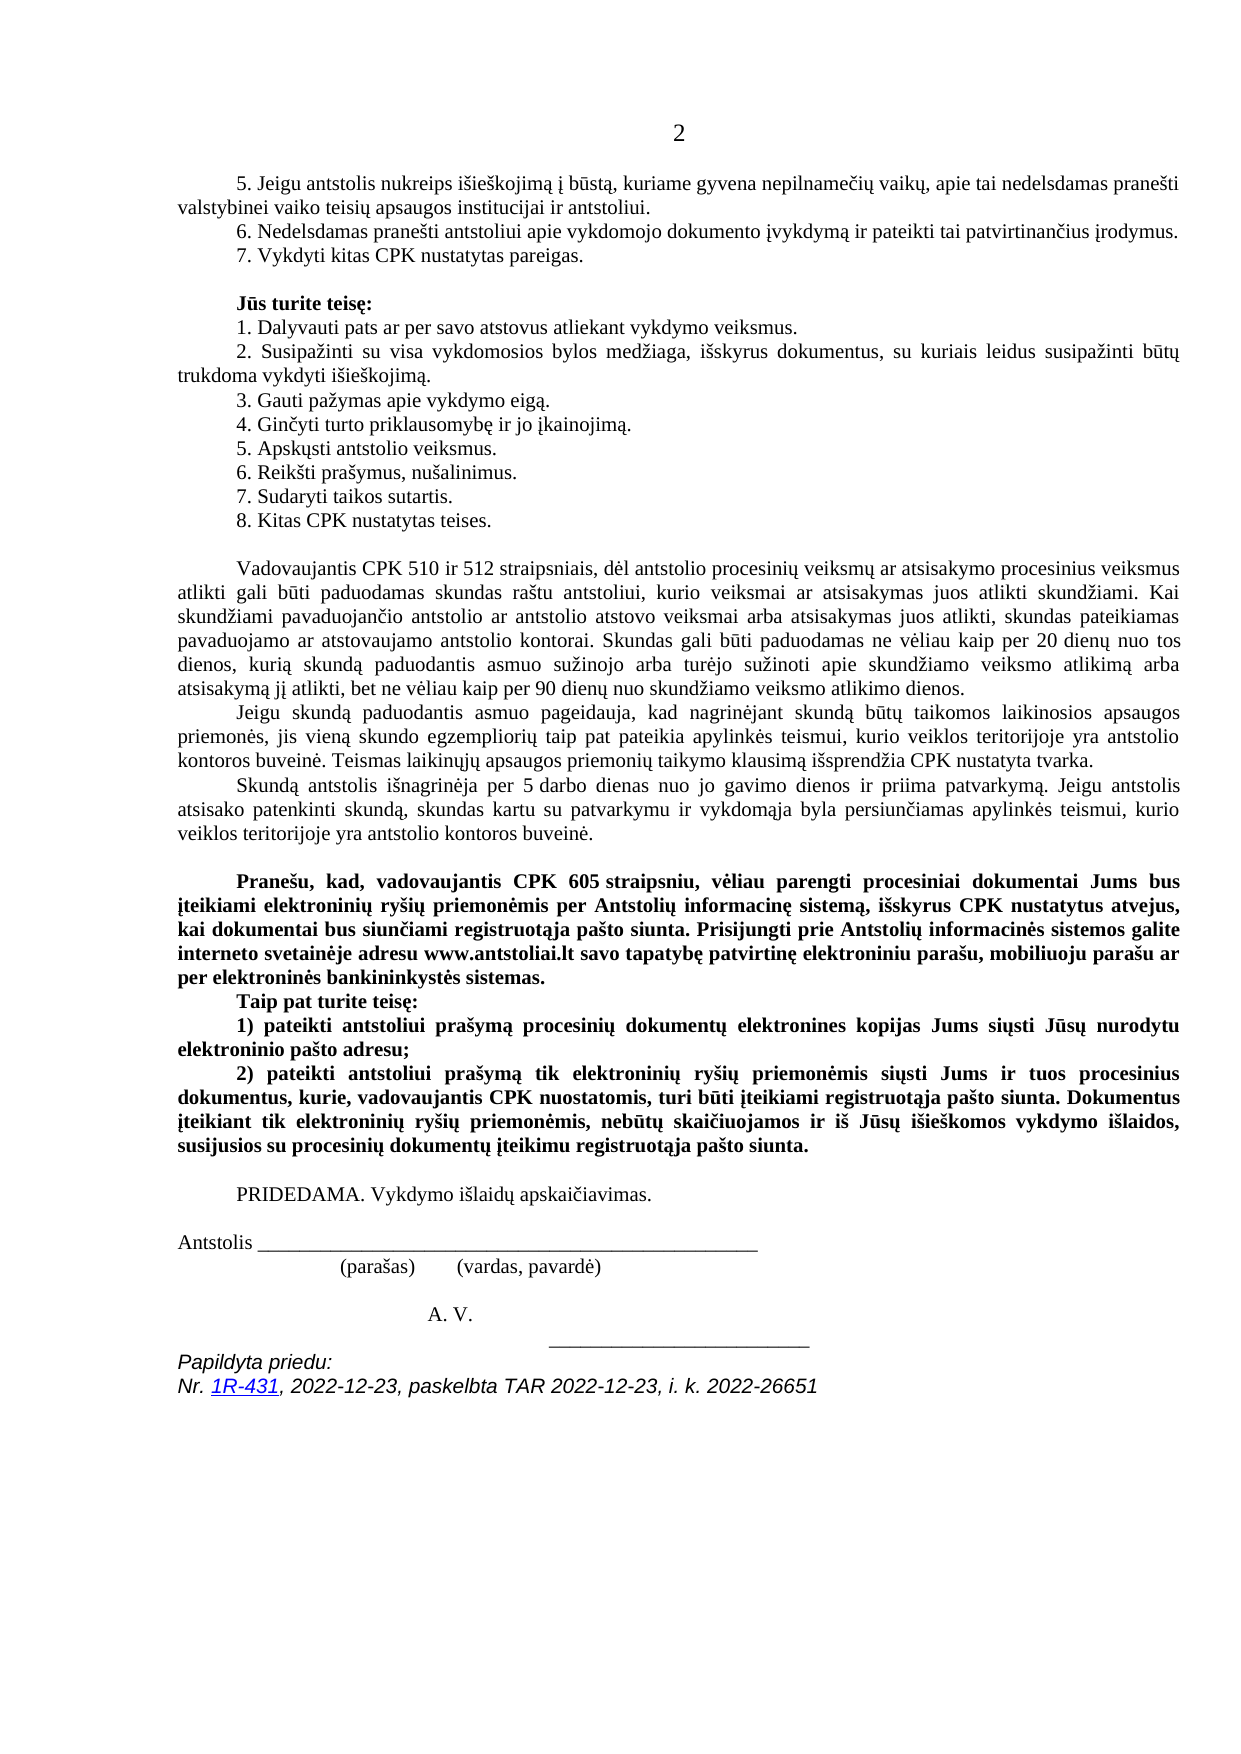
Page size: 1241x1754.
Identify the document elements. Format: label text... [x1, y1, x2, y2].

text 7. Vykdyti kitas CPK nustatytas pareigas. [177, 243, 1181, 267]
text A. V. [427, 1302, 1181, 1326]
text Jūs turite teisę: [177, 291, 1181, 315]
text 3. Gauti pažymas apie vykdymo eigą. [177, 387, 1181, 412]
text 1. Dalyvauti pats ar per savo atstovus atliekant vykdymo veiksmus. [177, 315, 1181, 339]
text 6. Nedelsdamas pranešti antstoliui apie vykdomojo dokumento įvykdymą ir pateikti tai patvirtinančius įrodymus. [177, 219, 1181, 243]
text Skundą antstolis išnagrinėja per 5 darbo dienas nuo jo gavimo dienos ir priima patvarkymą. Jeigu antstolis atsisako patenkinti skundą, skundas kartu su patvarkymu ir vykdomąja byla persiunčiamas apylinkės teismui, kurio veiklos teritorijoje yra antstolio kontoros buveinė. [177, 772, 1181, 845]
text _________________________ [177, 1326, 1181, 1350]
text PRIDEDAMA. Vykdymo išlaidų apskaičiavimas. [177, 1182, 1181, 1206]
text Antstolis ________________________________________________ [177, 1230, 1181, 1254]
text Taip pat turite teisę: [177, 989, 1181, 1013]
text 5. Apskųsti antstolio veiksmus. [177, 436, 1181, 460]
text Nr. 1R-431, 2022-12-23, paskelbta TAR 2022-12-23, i. k. 2022-26651 [177, 1374, 1181, 1398]
text (parašas) (vardas, pavardė) [340, 1254, 1181, 1278]
text Papildyta priedu: [177, 1350, 1181, 1374]
text 8. Kitas CPK nustatytas teises. [177, 508, 1181, 532]
text 7. Sudaryti taikos sutartis. [177, 484, 1181, 508]
text 4. Ginčyti turto priklausomybę ir jo įkainojimą. [177, 412, 1181, 436]
text 1) pateikti antstoliui prašymą procesinių dokumentų elektronines kopijas Jums siųsti Jūsų nurodytu elektroninio pašto adresu; [177, 1013, 1181, 1061]
text Vadovaujantis CPK 510 ir 512 straipsniais, dėl antstolio procesinių veiksmų ar atsisakymo procesinius veiksmus atlikti gali būti paduodamas skundas raštu antstoliui, kurio veiksmai ar atsisakymas juos atlikti skundžiami. Kai skundžiami pavaduojančio antstolio ar antstolio atstovo veiksmai arba atsisakymas juos atlikti, skundas pateikiamas pavaduojamo ar atstovaujamo antstolio kontorai. Skundas gali būti paduodamas ne vėliau kaip per 20 dienų nuo tos dienos, kurią skundą paduodantis asmuo sužinojo arba turėjo sužinoti apie skundžiamo veiksmo atlikimą arba atsisakymą jį atlikti, bet ne vėliau kaip per 90 dienų nuo skundžiamo veiksmo atlikimo dienos. [177, 556, 1181, 700]
text 5. Jeigu antstolis nukreips išieškojimą į būstą, kuriame gyvena nepilnamečių vaikų, apie tai nedelsdamas pranešti valstybinei vaiko teisių apsaugos institucijai ir antstoliui. [177, 171, 1181, 219]
text Jeigu skundą paduodantis asmuo pageidauja, kad nagrinėjant skundą būtų taikomos laikinosios apsaugos priemonės, jis vieną skundo egzempliorių taip pat pateikia apylinkės teismui, kurio veiklos teritorijoje yra antstolio kontoros buveinė. Teismas laikinųjų apsaugos priemonių taikymo klausimą išsprendžia CPK nustatyta tvarka. [177, 700, 1181, 772]
text 6. Reikšti prašymus, nušalinimus. [177, 460, 1181, 484]
text 2. Susipažinti su visa vykdomosios bylos medžiaga, išskyrus dokumentus, su kuriais leidus susipažinti būtų trukdoma vykdyti išieškojimą. [177, 339, 1181, 387]
text Pranešu, kad, vadovaujantis CPK 605 straipsniu, vėliau parengti procesiniai dokumentai Jums bus įteikiami elektroninių ryšių priemonėmis per Antstolių informacinę sistemą, išskyrus CPK nustatytus atvejus, kai dokumentai bus siunčiami registruotąja pašto siunta. Prisijungti prie Antstolių informacinės sistemos galite interneto svetainėje adresu www.antstoliai.lt savo tapatybę patvirtinę elektroniniu parašu, mobiliuoju parašu ar per elektroninės bankininkystės sistemas. [177, 869, 1181, 989]
text 2) pateikti antstoliui prašymą tik elektroninių ryšių priemonėmis siųsti Jums ir tuos procesinius dokumentus, kurie, vadovaujantis CPK nuostatomis, turi būti įteikiami registruotąja pašto siunta. Dokumentus įteikiant tik elektroninių ryšių priemonėmis, nebūtų skaičiuojamos ir iš Jūsų išieškomos vykdymo išlaidos, susijusios su procesinių dokumentų įteikimu registruotąja pašto siunta. [177, 1061, 1181, 1157]
